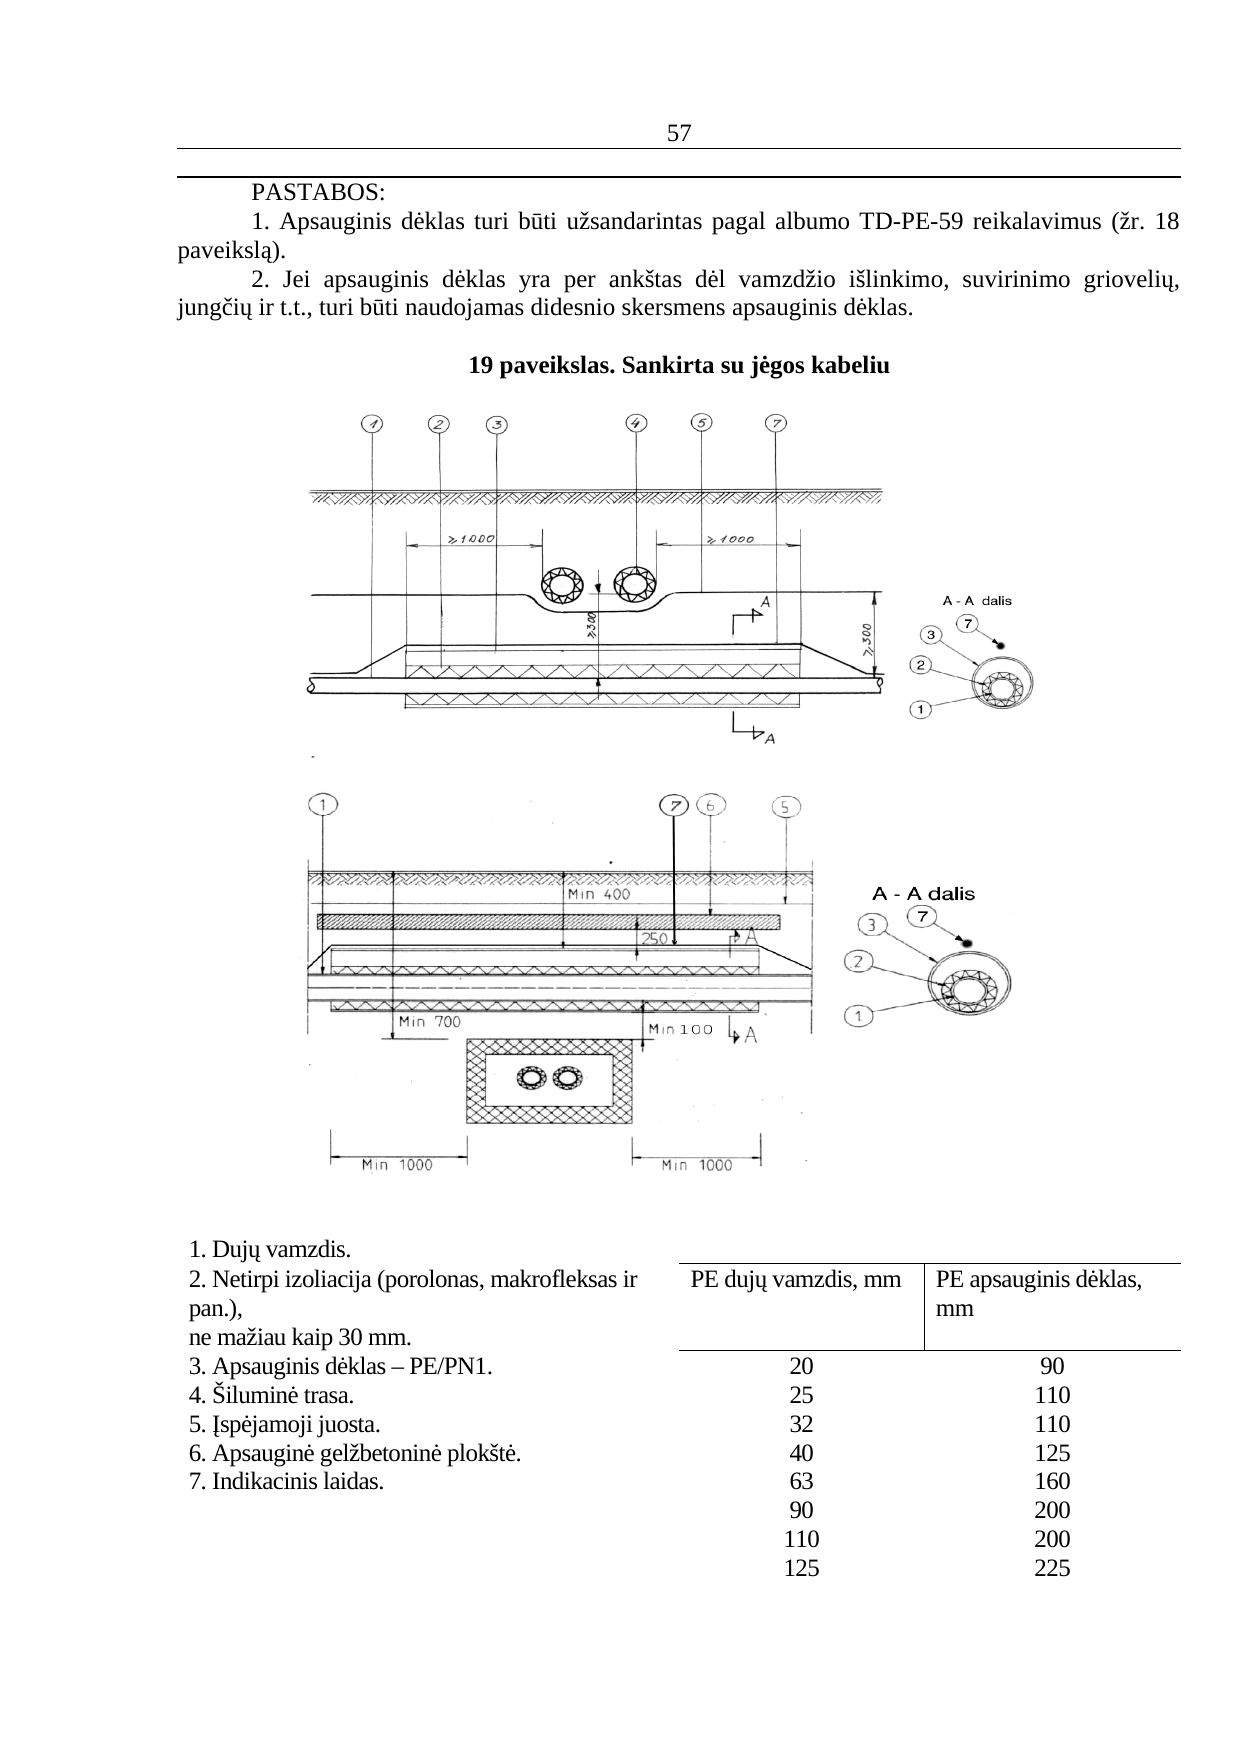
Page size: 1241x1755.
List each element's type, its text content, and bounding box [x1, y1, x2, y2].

table_cell 63 [679, 1466, 924, 1495]
table_cell 110 [924, 1380, 1181, 1409]
table_cell [663, 149, 1181, 176]
text 1. Apsauginis dėklas turi būti užsandarintas pagal albumo TD-PE-59 reikalavimus (žr. 18 paveikslą). [177, 206, 1181, 264]
table_cell PE dujų vamzdis, mm [679, 1264, 924, 1322]
text PASTABOS: [177, 178, 1181, 206]
text 19 paveikslas. Sankirta su jėgos kabeliu [177, 350, 1181, 379]
table_header 1. Dujų vamzdis. [177, 1234, 679, 1263]
table_cell 200 [924, 1495, 1181, 1524]
table_cell 6. Apsauginė gelžbetoninė plokštė. [177, 1438, 679, 1466]
table_cell [177, 1553, 679, 1581]
table_cell 225 [924, 1553, 1181, 1581]
table_cell 125 [924, 1438, 1181, 1466]
table_cell [177, 1524, 679, 1553]
table_cell 4. Šiluminė trasa. [177, 1380, 679, 1409]
text 2. Jei apsauginis dėklas yra per ankštas dėl vamzdžio išlinkimo, suvirinimo griovelių, jungčių ir t.t., turi būti naudojamas didesnio skersmens apsauginis dėklas. [177, 264, 1181, 321]
table_header [679, 1234, 924, 1263]
table_cell 20 [679, 1351, 924, 1380]
table_cell 160 [924, 1466, 1181, 1495]
table_cell 90 [924, 1351, 1181, 1380]
table_cell 40 [679, 1438, 924, 1466]
table_cell 125 [679, 1553, 924, 1581]
table_header [924, 1234, 1181, 1263]
table_cell 32 [679, 1409, 924, 1438]
table_cell 90 [679, 1495, 924, 1524]
table_cell [177, 149, 663, 176]
table_cell 110 [679, 1524, 924, 1553]
table_cell ne mažiau kaip 30 mm. [177, 1322, 679, 1350]
table_cell PE apsauginis dėklas, mm [925, 1264, 1181, 1322]
table_cell 2. Netirpi izoliacija (porolonas, makrofleksas ir pan.), [177, 1263, 679, 1322]
table_cell [925, 1322, 1181, 1350]
table_cell 7. Indikacinis laidas. [177, 1466, 679, 1495]
table_cell 3. Apsauginis dėklas – PE/PN1. [177, 1350, 679, 1380]
table_cell 110 [924, 1409, 1181, 1438]
table_cell 200 [924, 1524, 1181, 1553]
table_cell 25 [679, 1380, 924, 1409]
table_cell 5. Įspėjamoji juosta. [177, 1409, 679, 1438]
table_cell [177, 1495, 679, 1524]
table_cell [679, 1322, 924, 1350]
